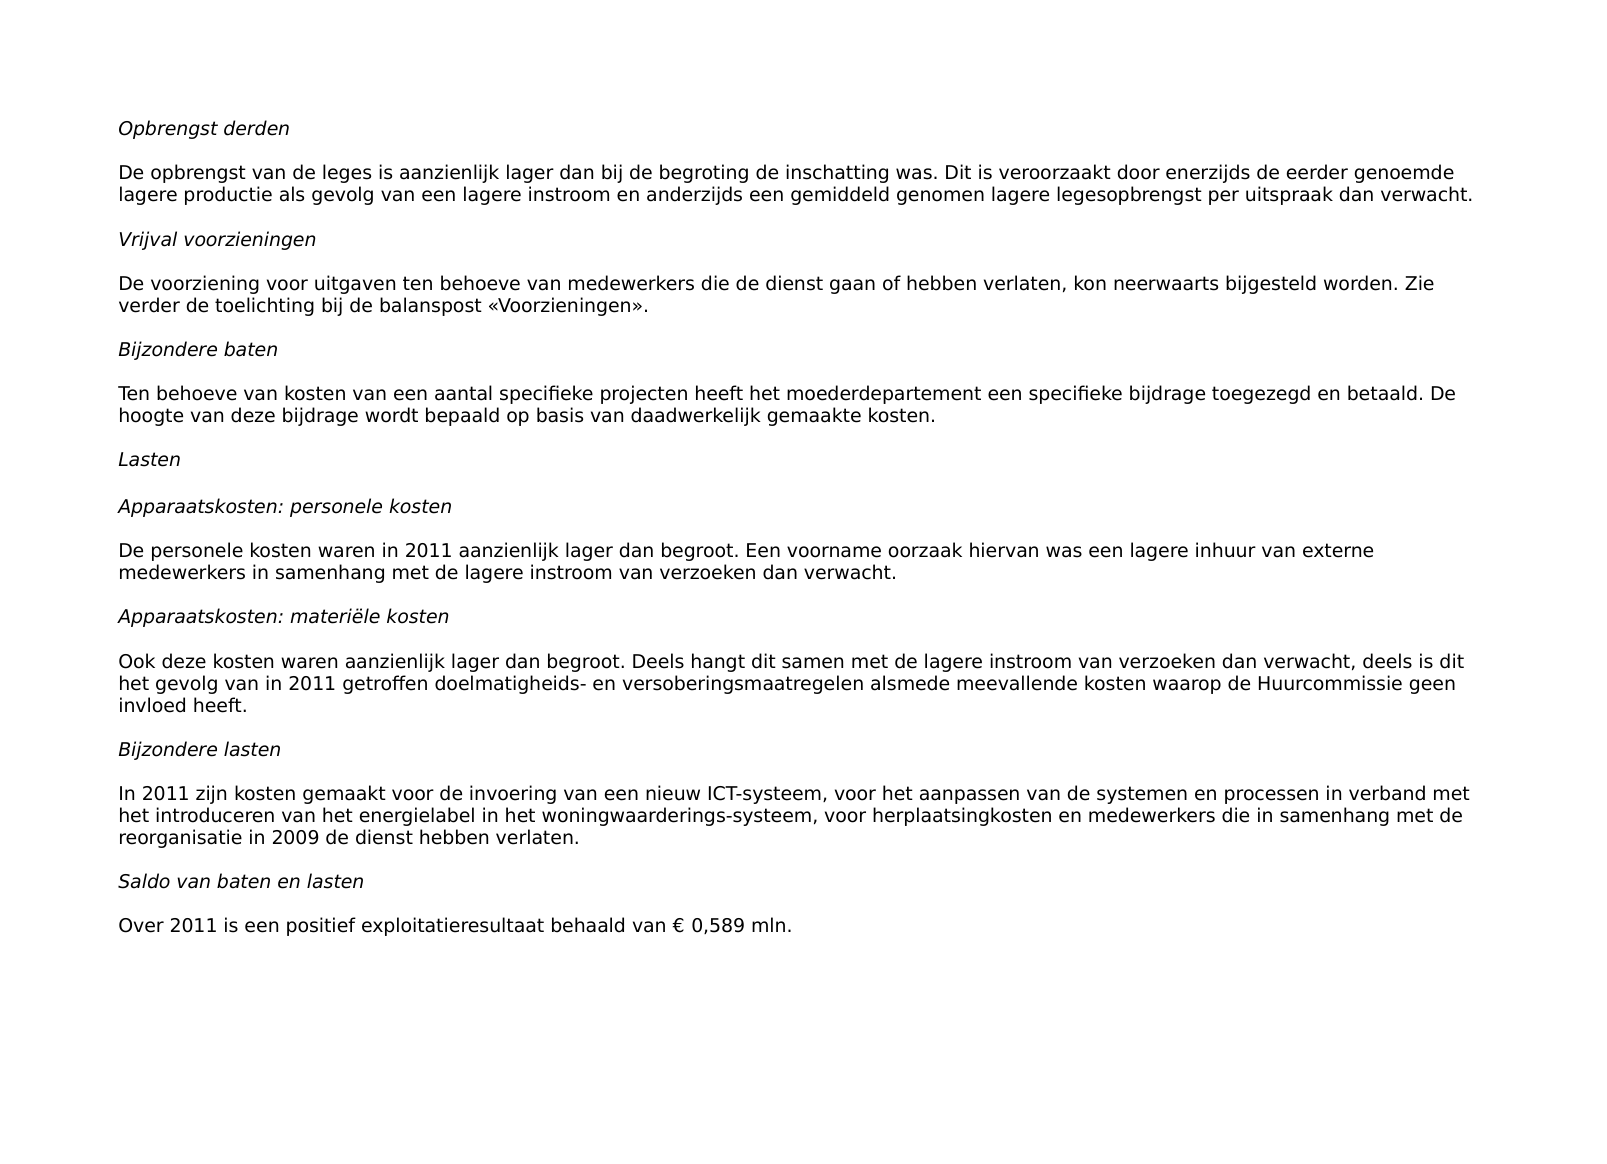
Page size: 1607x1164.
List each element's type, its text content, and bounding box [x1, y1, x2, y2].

text Ten behoeve van kosten van een aantal specifieke projecten heeft het moederdepartement een specifieke bijdrage toegezegd en betaald. De hoogte van deze bijdrage wordt bepaald op basis van daadwerkelijk gemaakte kosten. [118, 383, 1488, 427]
text In 2011 zijn kosten gemaakt voor de invoering van een nieuw ICT-systeem, voor het aanpassen van de systemen en processen in verband met het introduceren van het energielabel in het woningwaarderings-systeem, voor herplaatsingkosten en medewerkers die in samenhang met de reorganisatie in 2009 de dienst hebben verlaten. [118, 783, 1488, 849]
subtitle Vrijval voorzieningen [118, 228, 1488, 250]
text Over 2011 is een positief exploitatieresultaat behaald van € 0,589 mln. [118, 915, 1488, 937]
subtitle Apparaatskosten: personele kosten [118, 496, 1488, 518]
subtitle Apparaatskosten: materiële kosten [118, 606, 1488, 628]
text De opbrengst van de leges is aanzienlijk lager dan bij de begroting de inschatting was. Dit is veroorzaakt door enerzijds de eerder genoemde lagere productie als gevolg van een lagere instroom en anderzijds een gemiddeld genomen lagere legesopbrengst per uitspraak dan verwacht. [118, 162, 1488, 206]
subtitle Saldo van baten en lasten [118, 871, 1488, 893]
text Ook deze kosten waren aanzienlijk lager dan begroot. Deels hangt dit samen met de lagere instroom van verzoeken dan verwacht, deels is dit het gevolg van in 2011 getroffen doelmatigheids- en versoberingsmaatregelen alsmede meevallende kosten waarop de Huurcommissie geen invloed heeft. [118, 651, 1488, 716]
subtitle Opbrengst derden [118, 118, 1488, 140]
subtitle Bijzondere lasten [118, 739, 1488, 761]
subtitle Bijzondere baten [118, 339, 1488, 361]
text De voorziening voor uitgaven ten behoeve van medewerkers die de dienst gaan of hebben verlaten, kon neerwaarts bijgesteld worden. Zie verder de toelichting bij de balanspost «Voorzieningen». [118, 273, 1488, 317]
text De personele kosten waren in 2011 aanzienlijk lager dan begroot. Een voorname oorzaak hiervan was een lagere inhuur van externe medewerkers in samenhang met de lagere instroom van verzoeken dan verwacht. [118, 540, 1488, 584]
subtitle Lasten [118, 449, 1488, 471]
